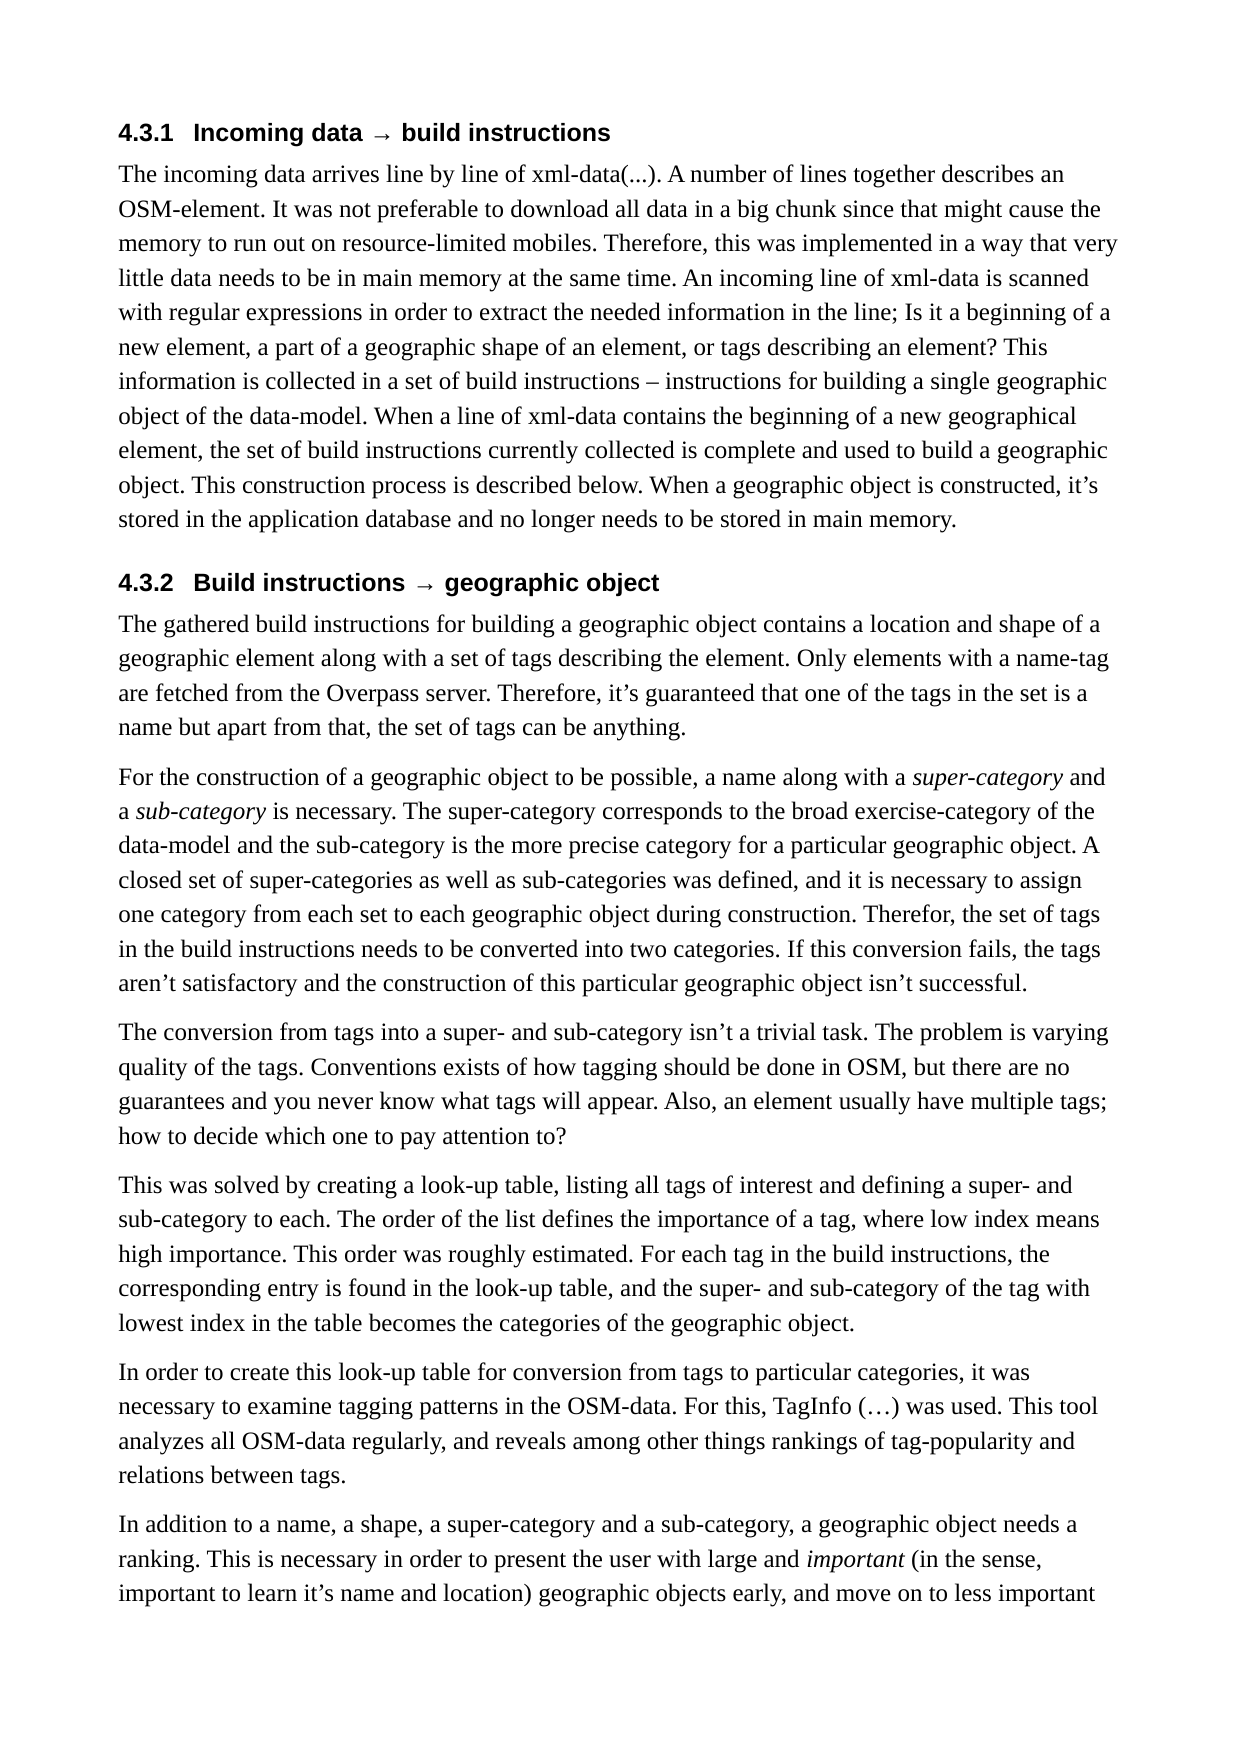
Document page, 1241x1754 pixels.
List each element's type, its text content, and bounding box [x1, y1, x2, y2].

subtitle Incoming data → build instructions [118, 118, 1122, 147]
text In addition to a name, a shape, a super-category and a sub-category, a geographic object needs a ranking. This is necessary in order to present the user with large and important (in the sense, important to learn it’s name and location) geographic objects early, and move on to less important [118, 1509, 1122, 1607]
text The incoming data arrives line by line of xml-data(...). A number of lines together describes an OSM-element. It was not preferable to download all data in a big chunk since that might cause the memory to run out on resource-limited mobiles. Therefore, this was implemented in a way that very little data needs to be in main memory at the same time. An incoming line of xml-data is scanned with regular expressions in order to extract the needed information in the line; Is it a beginning of a new element, a part of a geographic shape of an element, or tags describing an element? This information is collected in a set of build instructions – instructions for building a single geographic object of the data-model. When a line of xml-data contains the beginning of a new geographical element, the set of build instructions currently collected is complete and used to build a geographic object. This construction process is described below. When a geographic object is constructed, it’s stored in the application database and no longer needs to be stored in main memory. [118, 159, 1122, 533]
text The gathered build instructions for building a geographic object contains a location and shape of a geographic element along with a set of tags describing the element. Only elements with a name-tag are fetched from the Overpass server. Therefore, it’s guaranteed that one of the tags in the set is a name but apart from that, the set of tags can be anything. [118, 609, 1122, 741]
text This was solved by creating a look-up table, listing all tags of interest and defining a super- and sub-category to each. The order of the list defines the importance of a tag, where low index means high importance. This order was roughly estimated. For each tag in the build instructions, the corresponding entry is found in the look-up table, and the super- and sub-category of the tag with lowest index in the table becomes the categories of the geographic object. [118, 1170, 1122, 1337]
text The conversion from tags into a super- and sub-category isn’t a trivial task. The problem is varying quality of the tags. Conventions exists of how tagging should be done in OSM, but there are no guarantees and you never know what tags will appear. Also, an element usually have multiple tags; how to decide which one to pay attention to? [118, 1017, 1122, 1150]
text In order to create this look-up table for conversion from tags to particular categories, it was necessary to examine tagging patterns in the OSM-data. For this, TagInfo (…) was used. This tool analyzes all OSM-data regularly, and reveals among other things rankings of tag-popularity and relations between tags. [118, 1357, 1122, 1489]
subtitle Build instructions → geographic object [118, 568, 1122, 597]
text For the construction of a geographic object to be possible, a name along with a super-category and a sub-category is necessary. The super-category corresponds to the broad exercise-category of the data-model and the sub-category is the more precise category for a particular geographic object. A closed set of super-categories as well as sub-categories was defined, and it is necessary to assign one category from each set to each geographic object during construction. Therefor, the set of tags in the build instructions needs to be converted into two categories. If this conversion fails, the tags aren’t satisfactory and the construction of this particular geographic object isn’t successful. [118, 762, 1122, 997]
